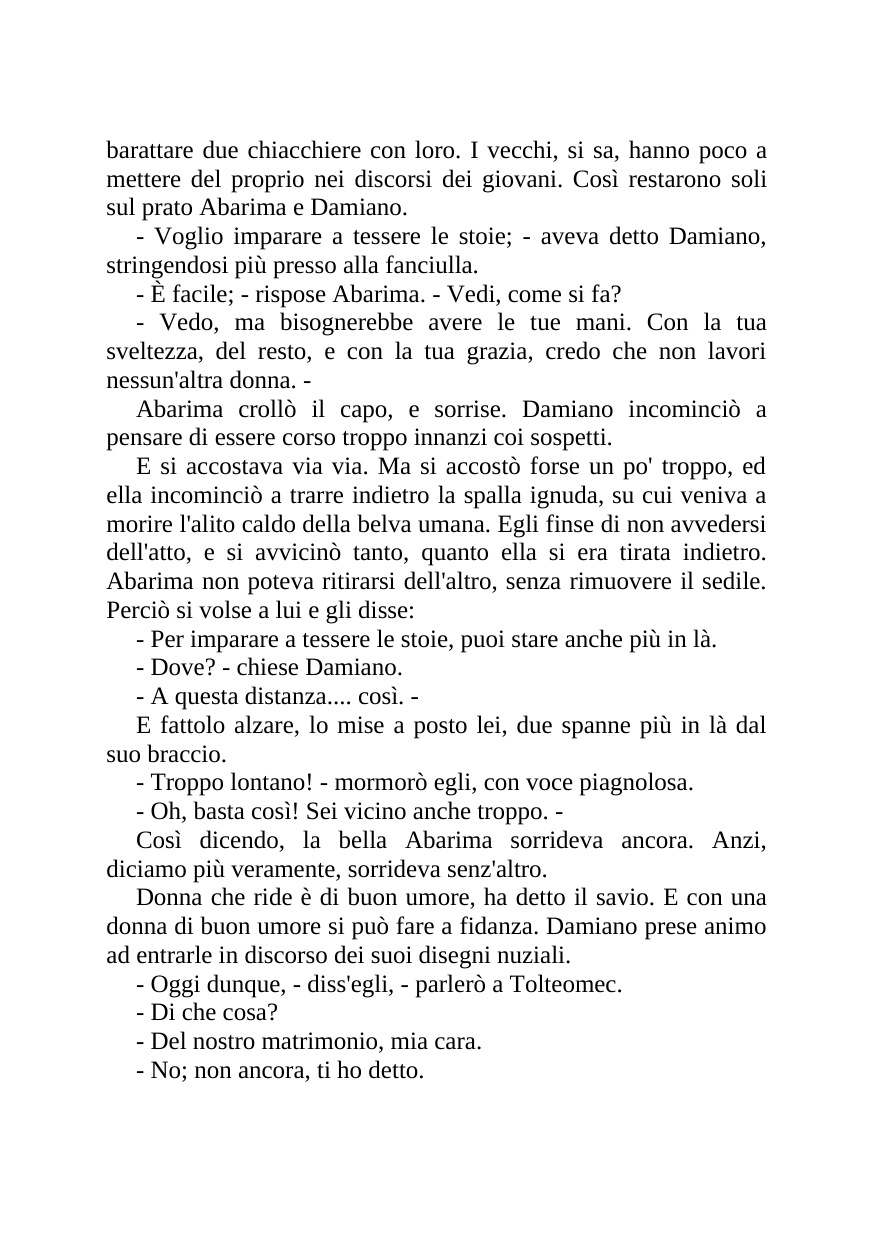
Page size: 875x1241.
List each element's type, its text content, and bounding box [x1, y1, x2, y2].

text Donna che ride è di buon umore, ha detto il savio. E con una donna di buon umore si può fare a fidanza. Damiano prese animo ad entrarle in discorso dei suoi disegni nuziali. [106, 882, 768, 969]
text E fattolo alzare, lo mise a posto lei, due spanne più in là dal suo braccio. [106, 710, 768, 767]
text - Oggi dunque, - diss'egli, - parlerò a Tolteomec. [106, 969, 768, 997]
text E si accostava via via. Ma si accostò forse un po' troppo, ed ella incominciò a trarre indietro la spalla ignuda, su cui veniva a morire l'alito caldo della belva umana. Egli finse di non avvedersi dell'atto, e si avvicinò tanto, quanto ella si era tirata indietro. Abarima non poteva ritirarsi dell'altro, senza rimuovere il sedile. Perciò si volse a lui e gli disse: [106, 451, 768, 624]
text - Voglio imparare a tessere le stoie; - aveva detto Damiano, stringendosi più presso alla fanciulla. [106, 221, 768, 279]
text - Vedo, ma bisognerebbe avere le tue mani. Con la tua sveltezza, del resto, e con la tua grazia, credo che non lavori nessun'altra donna. - [106, 307, 768, 394]
text - Dove? - chiese Damiano. [106, 652, 768, 681]
text - No; non ancora, ti ho detto. [106, 1055, 768, 1084]
text Abarima crollò il capo, e sorrise. Damiano incominciò a pensare di essere corso troppo innanzi coi sospetti. [106, 394, 768, 451]
text - Del nostro matrimonio, mia cara. [106, 1026, 768, 1055]
text - Di che cosa? [106, 997, 768, 1026]
text - A questa distanza.... così. - [106, 681, 768, 710]
text Così dicendo, la bella Abarima sorrideva ancora. Anzi, diciamo più veramente, sorrideva senz'altro. [106, 825, 768, 882]
text - Oh, basta così! Sei vicino anche troppo. - [106, 796, 768, 825]
text - Per imparare a tessere le stoie, puoi stare anche più in là. [106, 624, 768, 652]
text barattare due chiacchiere con loro. I vecchi, si sa, hanno poco a mettere del proprio nei discorsi dei giovani. Così restarono soli sul prato Abarima e Damiano. [106, 135, 768, 221]
text - È facile; - rispose Abarima. - Vedi, come si fa? [106, 279, 768, 307]
text - Troppo lontano! - mormorò egli, con voce piagnolosa. [106, 767, 768, 796]
